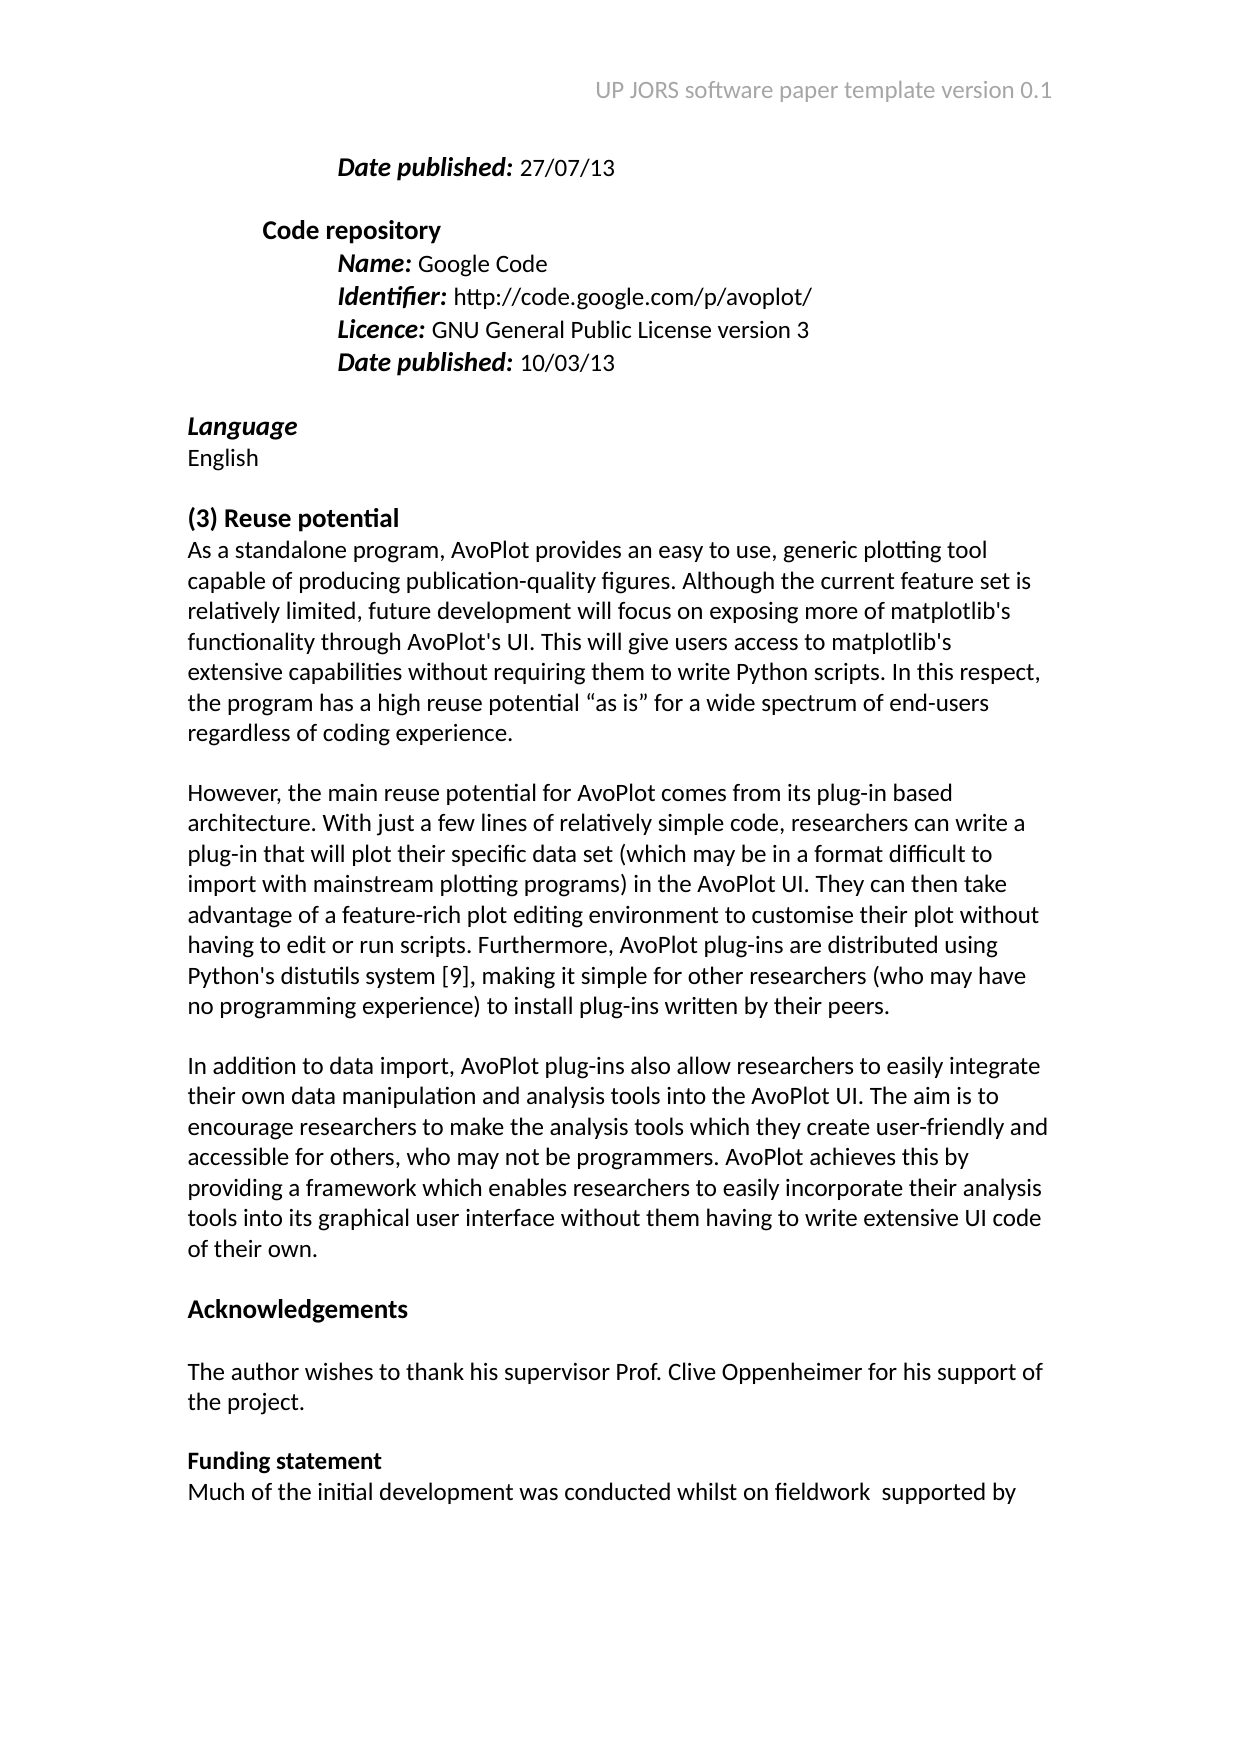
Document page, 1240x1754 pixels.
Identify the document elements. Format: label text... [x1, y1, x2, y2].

text Funding statement [187, 1446, 1052, 1476]
text However, the main reuse potential for AvoPlot comes from its plug-in based architecture. With just a few lines of relatively simple code, researchers can write a plug-in that will plot their specific data set (which may be in a format difficult to import with mainstream plotting programs) in the AvoPlot UI. They can then take advantage of a feature-rich plot editing environment to customise their plot without having to edit or run scripts. Furthermore, AvoPlot plug-ins are distributed using Python's distutils system [9], making it simple for other researchers (who may have no programming experience) to install plug-ins written by their peers. [187, 777, 1052, 1021]
text Date published: 27/07/13 [337, 150, 1052, 183]
text Identifier: http://code.google.com/p/avoplot/ [337, 279, 1052, 313]
text The author wishes to thank his supervisor Prof. Clive Oppenheimer for his support of the project. [187, 1356, 1052, 1417]
text Name: Google Code [337, 247, 1052, 279]
text Much of the initial development was conducted whilst on fieldwork supported by [187, 1476, 1052, 1507]
text As a standalone program, AvoPlot provides an easy to use, generic plotting tool capable of producing publication-quality figures. Although the current feature set is relatively limited, future development will focus on exposing more of matplotlib's functionality through AvoPlot's UI. This will give users access to matplotlib's extensive capabilities without requiring them to write Python scripts. In this respect, the program has a high reuse potential “as is” for a wide spectrum of end-users regardless of coding experience. [187, 534, 1052, 748]
text Acknowledgements [187, 1292, 1052, 1325]
text In addition to data import, AvoPlot plug-ins also allow researchers to easily integrate their own data manipulation and analysis tools into the AvoPlot UI. The aim is to encourage researchers to make the analysis tools which they create user-friendly and accessible for others, who may not be programmers. AvoPlot achieves this by providing a framework which enables researchers to easily incorporate their analysis tools into its graphical user interface without them having to write extensive UI code of their own. [187, 1050, 1052, 1263]
text (3) Reuse potential [187, 501, 1052, 534]
text Code repository [262, 213, 1052, 247]
text English [187, 442, 1052, 473]
text Language [187, 409, 1052, 442]
text Licence: GNU General Public License version 3 [337, 313, 1052, 346]
text Date published: 10/03/13 [337, 346, 1052, 379]
